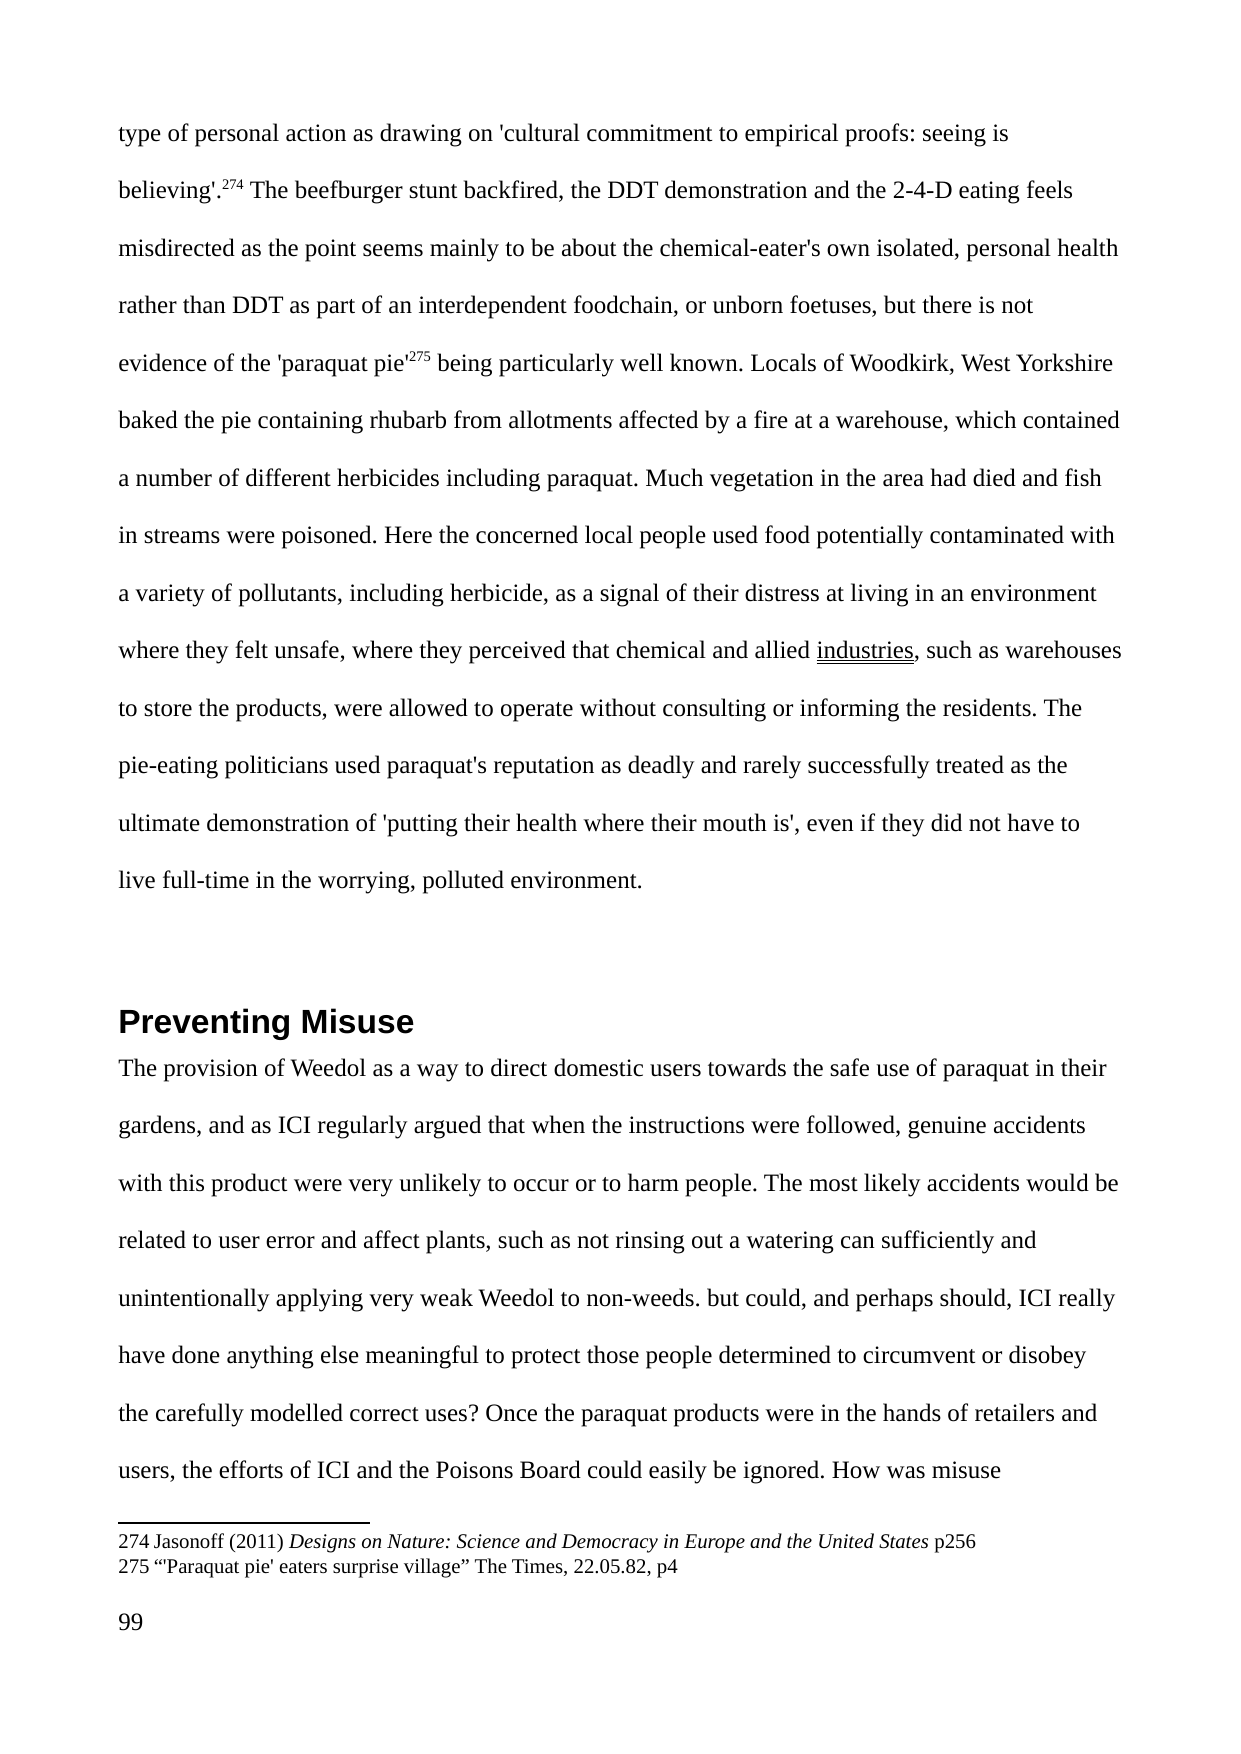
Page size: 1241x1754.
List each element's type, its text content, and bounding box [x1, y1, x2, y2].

text type of personal action as drawing on 'cultural commitment to empirical proofs: seeing is believing'. The beefburger stunt backfired, the DDT demonstration and the 2-4-D eating feels misdirected as the point seems mainly to be about the chemical-eater's own isolated, personal health rather than DDT as part of an interdependent foodchain, or unborn foetuses, but there is not evidence of the 'paraquat pie' being particularly well known. Locals of Woodkirk, West Yorkshire baked the pie containing rhubarb from allotments affected by a fire at a warehouse, which contained a number of different herbicides including paraquat. Much vegetation in the area had died and fish in streams were poisoned. Here the concerned local people used food potentially contaminated with a variety of pollutants, including herbicide, as a signal of their distress at living in an environment where they felt unsafe, where they perceived that chemical and allied industries, such as warehouses to store the products, were allowed to operate without consulting or informing the residents. The pie-eating politicians used paraquat's reputation as deadly and rarely successfully treated as the ultimate demonstration of 'putting their health where their mouth is', even if they did not have to live full-time in the worrying, polluted environment. [118, 118, 1122, 894]
text The provision of Weedol as a way to direct domestic users towards the safe use of paraquat in their gardens, and as ICI regularly argued that when the instructions were followed, genuine accidents with this product were very unlikely to occur or to harm people. The most likely accidents would be related to user error and affect plants, such as not rinsing out a watering can sufficiently and unintentionally applying very weak Weedol to non-weeds. but could, and perhaps should, ICI really have done anything else meaningful to protect those people determined to circumvent or disobey the carefully modelled correct uses? Once the paraquat products were in the hands of retailers and users, the efforts of ICI and the Poisons Board could easily be ignored. How was misuse [118, 1053, 1122, 1484]
text “'Paraquat pie' eaters surprise village” The Times, 22.05.82, p4 [118, 1553, 1122, 1578]
text Jasonoff (2011) Designs on Nature: Science and Democracy in Europe and the United States p256 [118, 1529, 1122, 1553]
subtitle Preventing Misuse [118, 1001, 1122, 1040]
